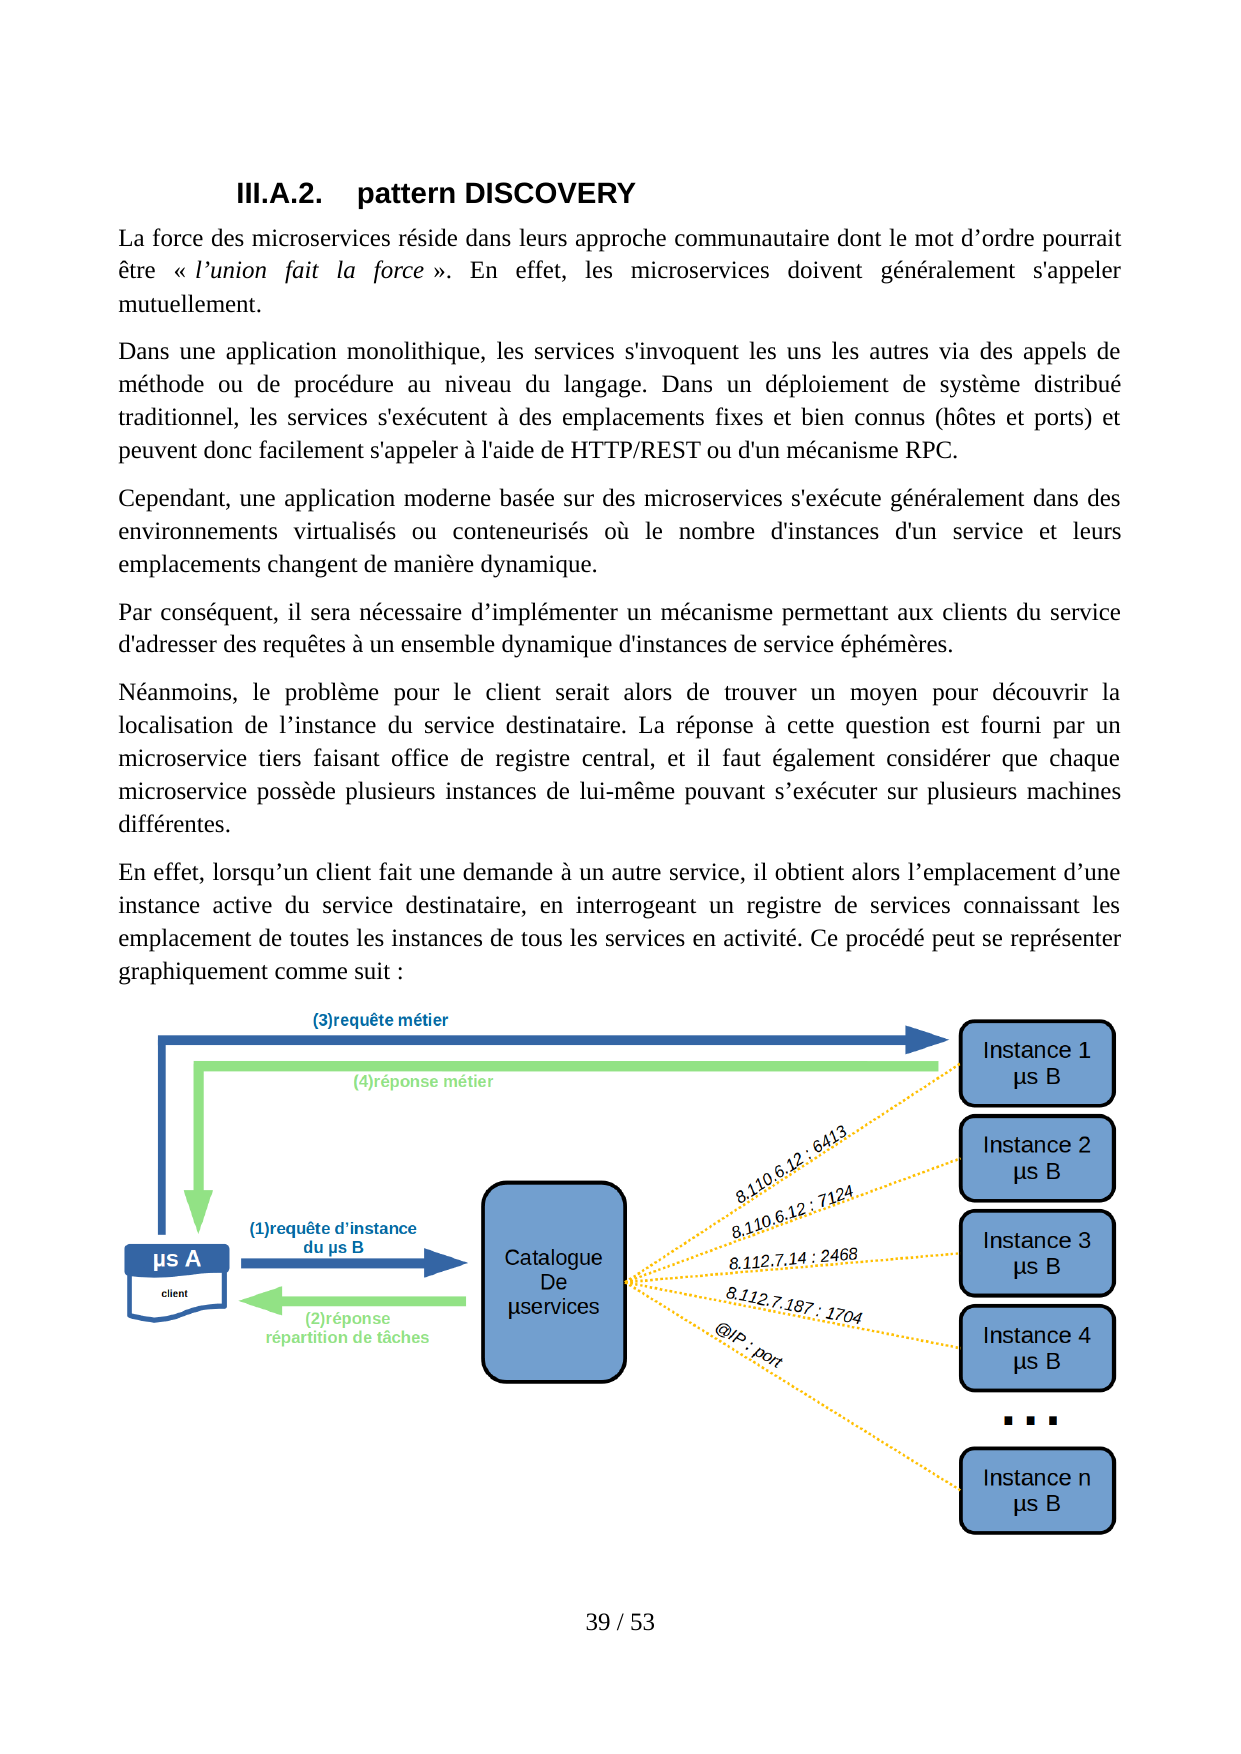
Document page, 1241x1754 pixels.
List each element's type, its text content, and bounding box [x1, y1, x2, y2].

text La force des microservices réside dans leurs approche communautaire dont le mot d’ordre pourrait être « l’union fait la force ». En effet, les microservices doivent généralement s'appeler mutuellement. [118, 223, 1122, 317]
text Cependant, une application moderne basée sur des microservices s'exécute généralement dans des environnements virtualisés ou conteneurisés où le nombre d'instances d'un service et leurs emplacements changent de manière dynamique. [118, 483, 1122, 578]
text Néanmoins, le problème pour le client serait alors de trouver un moyen pour découvrir la localisation de l’instance du service destinataire. La réponse à cette question est fourni par un microservice tiers faisant office de registre central, et il faut également considérer que chaque microservice possède plusieurs instances de lui-même pouvant s’exécuter sur plusieurs machines différentes. [118, 677, 1122, 838]
subtitle pattern DISCOVERY [118, 176, 1122, 210]
text Dans une application monolithique, les services s'invoquent les uns les autres via des appels de méthode ou de procédure au niveau du langage. Dans un déploiement de système distribué traditionnel, les services s'exécutent à des emplacements fixes et bien connus (hôtes et ports) et peuvent donc facilement s'appeler à l'aide de HTTP/REST ou d'un mécanisme RPC. [118, 336, 1122, 464]
picture [118, 1003, 1123, 1536]
text En effet, lorsqu’un client fait une demande à un autre service, il obtient alors l’emplacement d’une instance active du service destinataire, en interrogeant un registre de services connaissant les emplacement de toutes les instances de tous les services en activité. Ce procédé peut se représenter graphiquement comme suit : [118, 857, 1122, 985]
text Par conséquent, il sera nécessaire d’implémenter un mécanisme permettant aux clients du service d'adresser des requêtes à un ensemble dynamique d'instances de service éphémères. [118, 597, 1122, 658]
